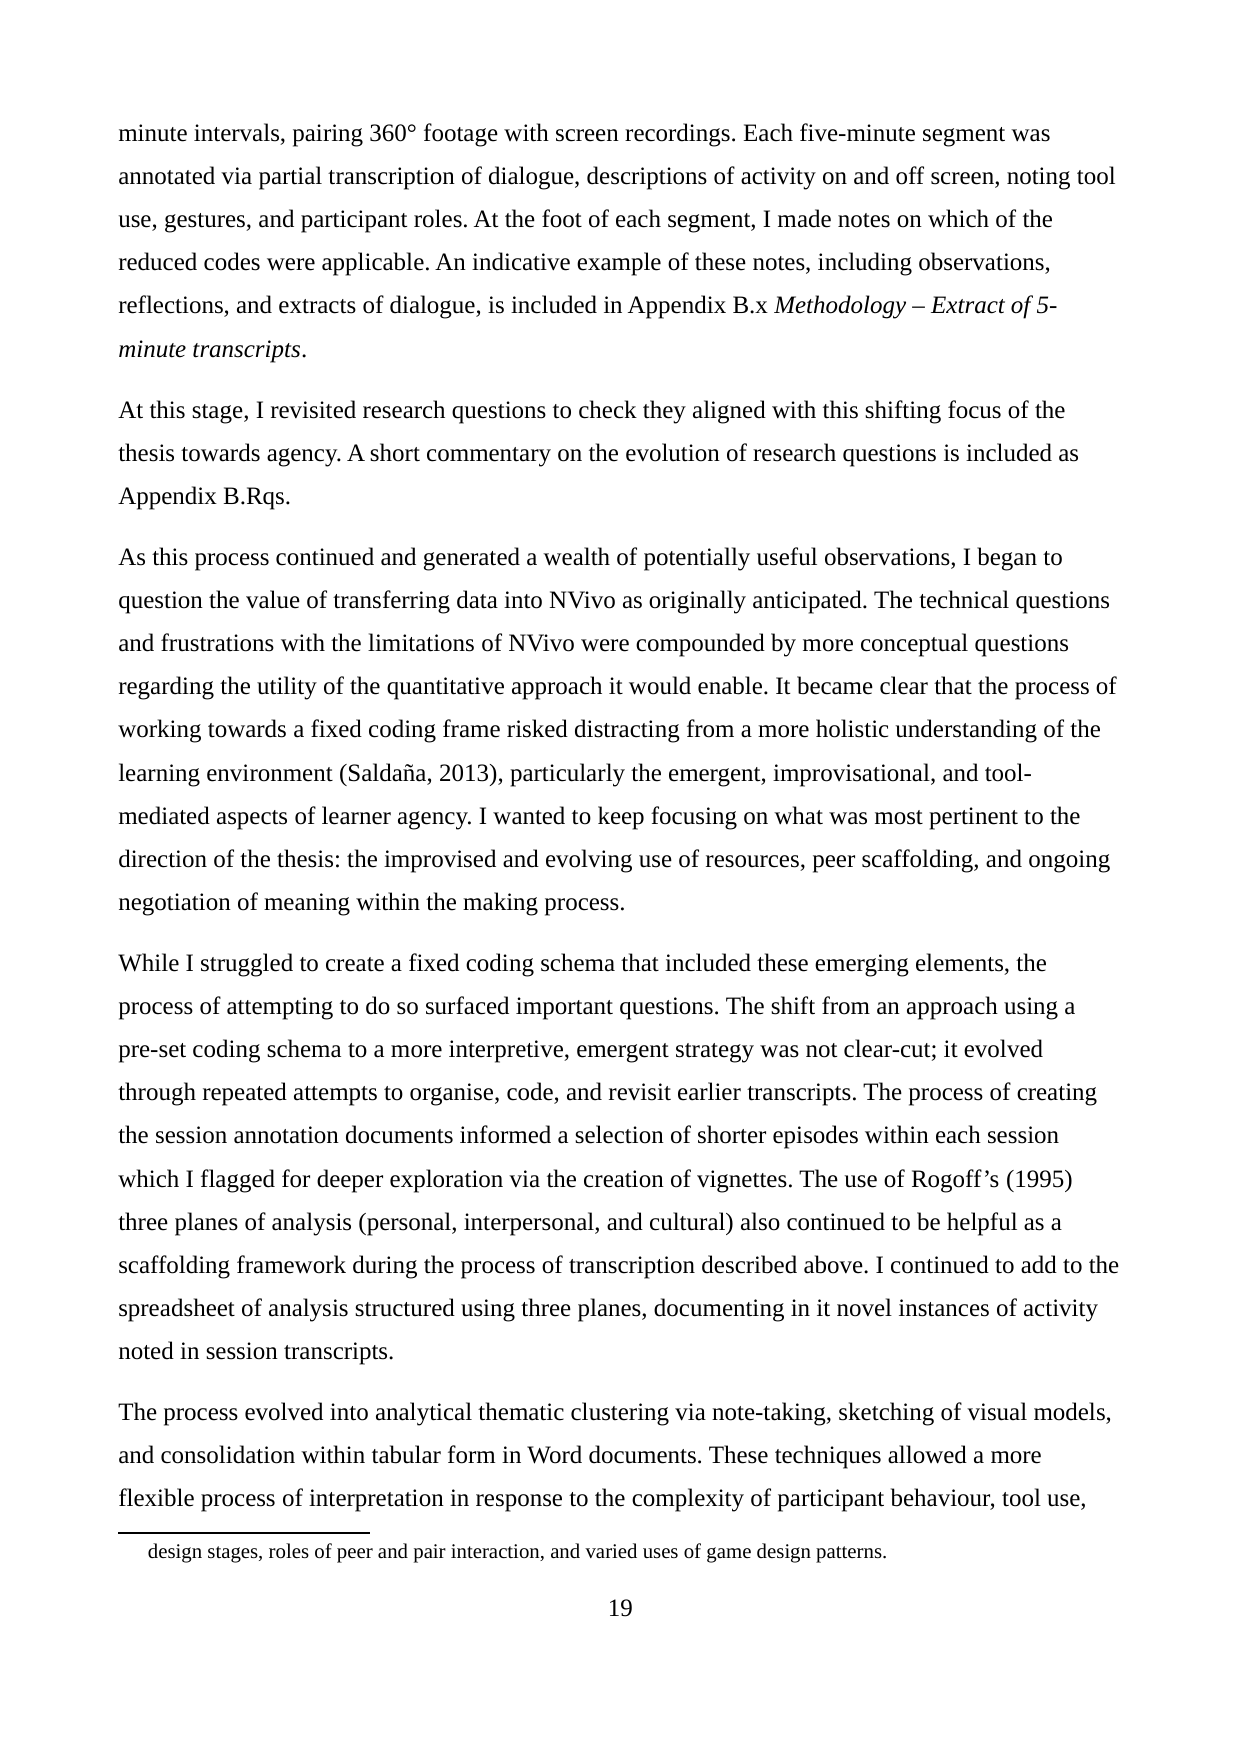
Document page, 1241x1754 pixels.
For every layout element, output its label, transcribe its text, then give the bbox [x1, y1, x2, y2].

text While I struggled to create a fixed coding schema that included these emerging elements, the process of attempting to do so surfaced important questions. The shift from an approach using a pre-set coding schema to a more interpretive, emergent strategy was not clear-cut; it evolved through repeated attempts to organise, code, and revisit earlier transcripts. The process of creating the session annotation documents informed a selection of shorter episodes within each session which I flagged for deeper exploration via the creation of vignettes. The use of Rogoff’s (1995) three planes of analysis (personal, interpersonal, and cultural) also continued to be helpful as a scaffolding framework during the process of transcription described above. I continued to add to the spreadsheet of analysis structured using three planes, documenting in it novel instances of activity noted in session transcripts. [118, 948, 1122, 1365]
text The process evolved into analytical thematic clustering via note-taking, sketching of visual models, and consolidation within tabular form in Word documents. These techniques allowed a more flexible process of interpretation in response to the complexity of participant behaviour, tool use, [118, 1397, 1122, 1512]
text As this process continued and generated a wealth of potentially useful observations, I began to question the value of transferring data into NVivo as originally anticipated. The technical questions and frustrations with the limitations of NVivo were compounded by more conceptual questions regarding the utility of the quantitative approach it would enable. It became clear that the process of working towards a fixed coding frame risked distracting from a more holistic understanding of the learning environment (Saldaña, 2013), particularly the emergent, improvisational, and tool-mediated aspects of learner agency. I wanted to keep focusing on what was most pertinent to the direction of the thesis: the improvised and evolving use of resources, peer scaffolding, and ongoing negotiation of meaning within the making process. [118, 542, 1122, 916]
text design stages, roles of peer and pair interaction, and varied uses of game design patterns. [118, 1539, 1122, 1563]
text At this stage, I revisited research questions to check they aligned with this shifting focus of the thesis towards agency. A short commentary on the evolution of research questions is included as Appendix B.Rqs. [118, 395, 1122, 510]
text minute intervals, pairing 360° footage with screen recordings. Each five-minute segment was annotated via partial transcription of dialogue, descriptions of activity on and off screen, noting tool use, gestures, and participant roles. At the foot of each segment, I made notes on which of the reduced codes were applicable. An indicative example of these notes, including observations, reflections, and extracts of dialogue, is included in Appendix B.x Methodology – Extract of 5-minute transcripts. [118, 118, 1122, 362]
